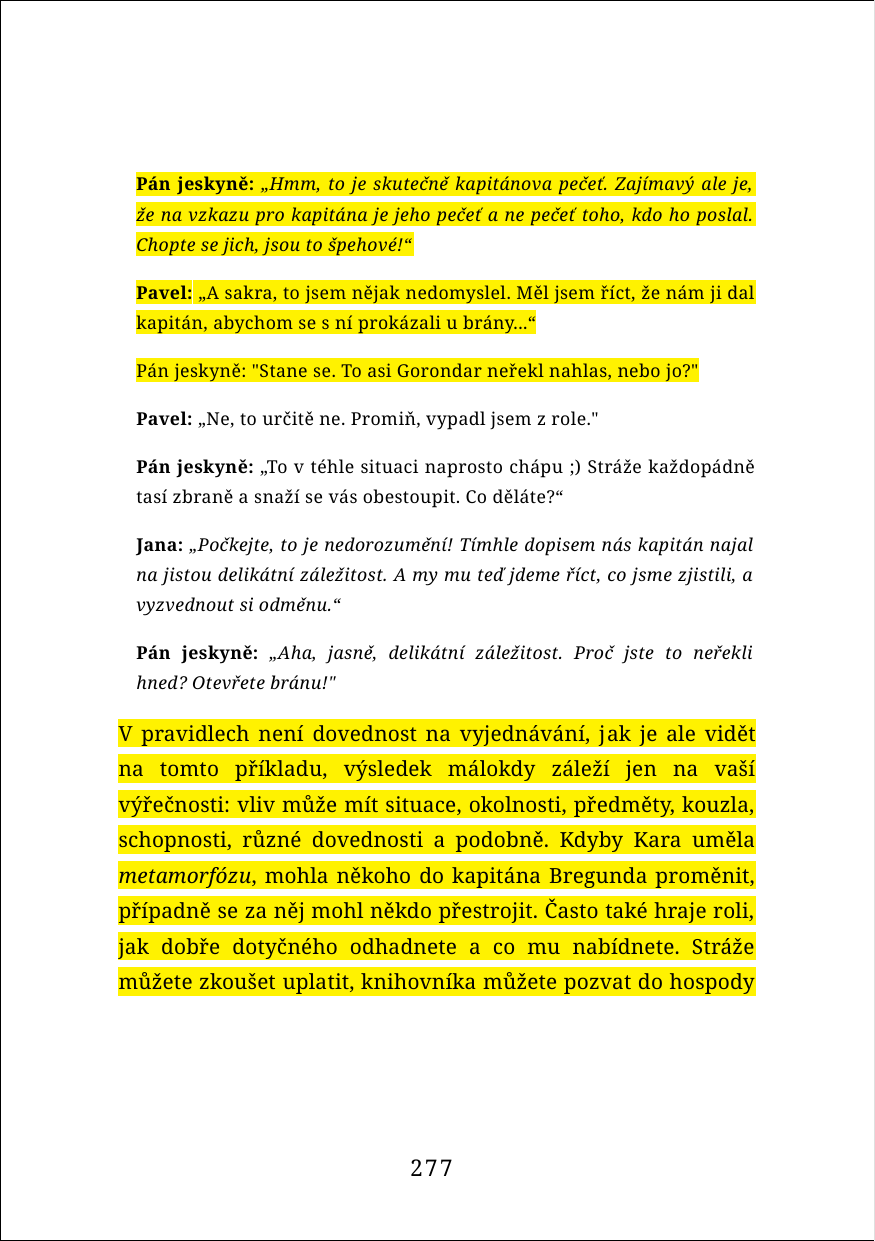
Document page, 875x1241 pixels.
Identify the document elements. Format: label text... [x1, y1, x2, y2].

text Pán jeskyně: „To v téhle situaci naprosto chápu ;) Stráže každopádně tasí zbraně a snaží se vás obestoupit. Co děláte?“ [136, 454, 756, 508]
text Pavel: „A sakra, to jsem nějak nedomyslel. Měl jsem říct, že nám ji dal kapitán, abychom se s ní prokázali u brány...“ [136, 280, 756, 334]
text Pán jeskyně: „Hmm, to je skutečně kapitánova pečeť. Zajímavý ale je, že na vzkazu pro kapitána je jeho pečeť a ne pečeť toho, kdo ho poslal. Chopte se jich, jsou to špehové!“ [136, 172, 756, 256]
text Pán jeskyně: "Stane se. To asi Gorondar neřekl nahlas, nebo jo?" [136, 358, 756, 382]
text V pravidlech není dovednost na vyjednávání, jak je ale vidět na tomto příkladu, výsledek málokdy záleží jen na vaší výřečnosti: vliv může mít situace, okolnosti, předměty, kouzla, schopnosti, různé dovednosti a podobně. Kdyby Kara uměla metamorfózu, mohla někoho do kapitána Bregunda proměnit, případně se za něj mohl někdo přestrojit. Často také hraje roli, jak dobře dotyčného odhadnete a co mu nabídnete. Stráže můžete zkoušet uplatit, knihovníka můžete pozvat do hospody [118, 719, 756, 996]
text Pavel: „Ne, to určitě ne. Promiň, vypadl jsem z role." [136, 406, 756, 430]
text Jana: „Počkejte, to je nedorozumění! Tímhle dopisem nás kapitán najal na jistou delikátní záležitost. A my mu teď jdeme říct, co jsme zjistili, a vyzvednout si odměnu.“ [136, 532, 756, 617]
text Pán jeskyně: „Aha, jasně, delikátní záležitost. Proč jste to neřekli hned? Otevřete bránu!" [136, 641, 756, 695]
